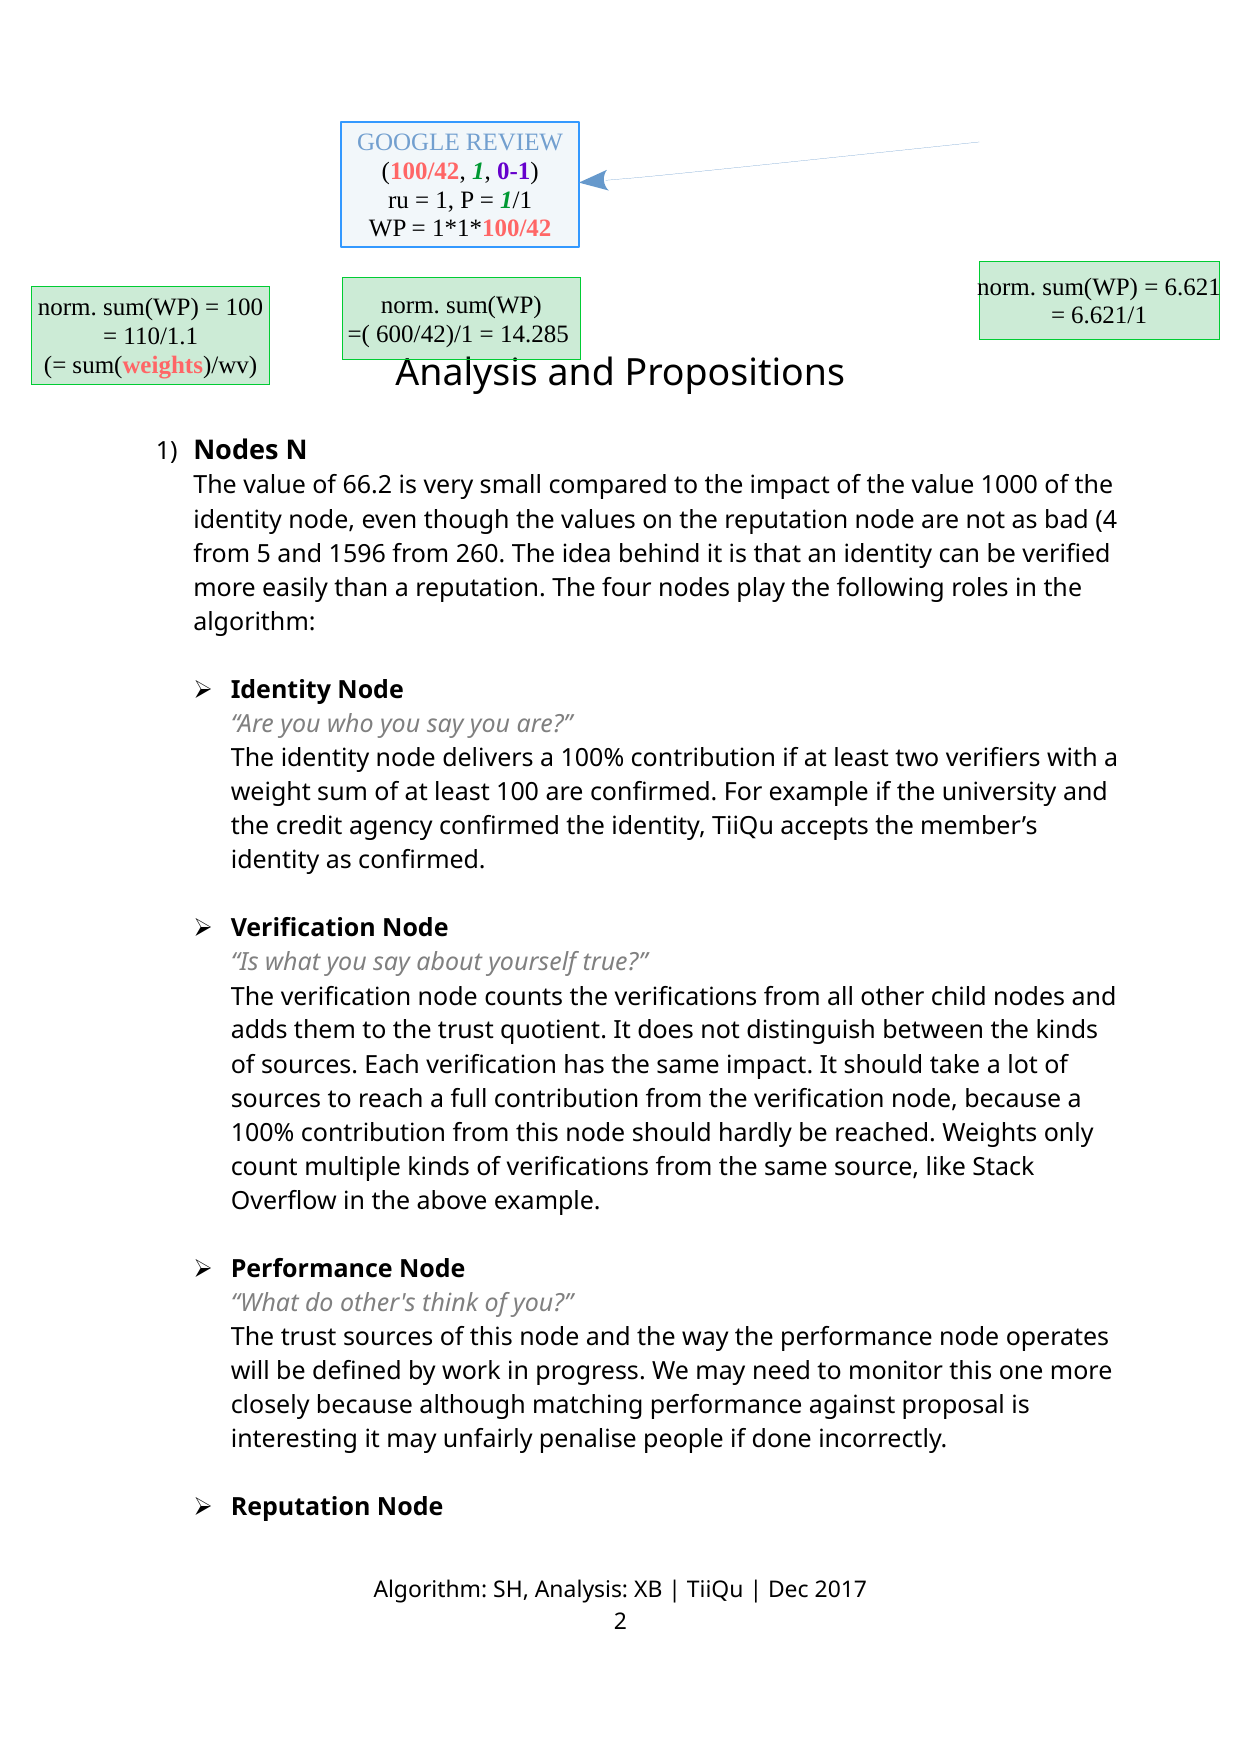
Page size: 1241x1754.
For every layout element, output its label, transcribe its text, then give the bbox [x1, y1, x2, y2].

list The identity node delivers a 100% contribution if at least two verifiers with a weight sum of at least 100 are confirmed. For example if the university and the credit agency confirmed the identity, TiiQu accepts the member’s identity as confirmed. [193, 740, 1122, 876]
list Identity Node [193, 672, 1122, 706]
list “What do other's think of you?” [193, 1285, 1122, 1319]
list The value of 66.2 is very small compared to the impact of the value 1000 of the identity node, even though the values on the reputation node are not as bad (4 from 5 and 1596 from 260. The idea behind it is that an identity can be verified more easily than a reputation. The four nodes play the following roles in the algorithm: [156, 467, 1122, 637]
list “Is what you say about yourself true?” [193, 944, 1122, 978]
list The verification node counts the verifications from all other child nodes and adds them to the trust quotient. It does not distinguish between the kinds of sources. Each verification has the same impact. It should take a lot of sources to reach a full contribution from the verification node, because a 100% contribution from this node should hardly be reached. Weights only count multiple kinds of verifications from the same source, like Stack Overflow in the above example. [193, 978, 1122, 1217]
text Analysis and Propositions [118, 345, 1122, 396]
list The trust sources of this node and the way the performance node operates will be defined by work in progress. We may need to monitor this one more closely because although matching performance against proposal is interesting it may unfairly penalise people if done incorrectly. [193, 1319, 1122, 1455]
list “Are you who you say you are?” [193, 706, 1122, 740]
list Nodes N [156, 430, 1122, 467]
list Performance Node [193, 1251, 1122, 1285]
list Reputation Node [193, 1489, 1122, 1523]
list Verification Node [193, 910, 1122, 944]
